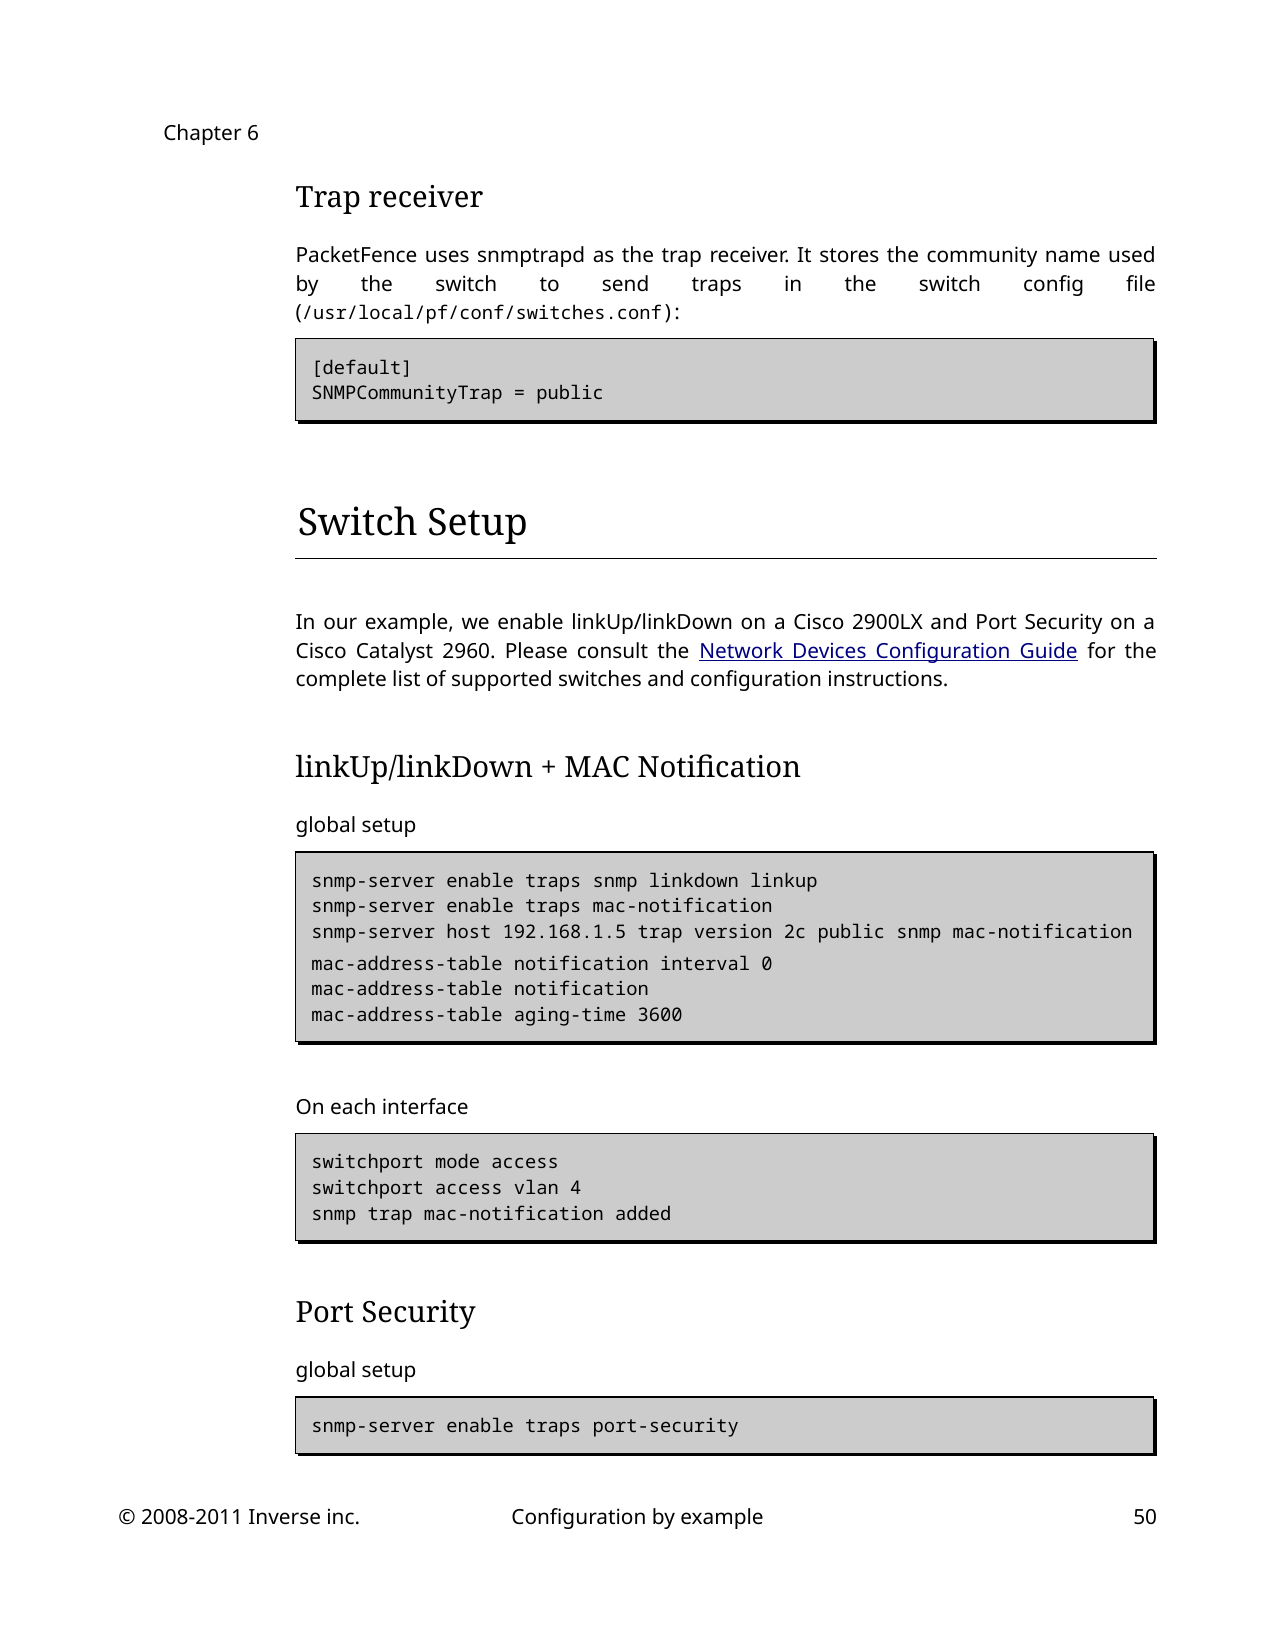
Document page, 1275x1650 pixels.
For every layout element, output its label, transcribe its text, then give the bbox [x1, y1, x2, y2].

text PacketFence uses snmptrapd as the trap receiver. It stores the community name used by the switch to send traps in the switch config file (/usr/local/pf/conf/switches.conf): [295, 241, 1157, 326]
text snmp-server enable traps snmp linkdown linkup snmp-server enable traps mac-notification snmp-server host 192.168.1.5 trap version 2c public snmp mac-notification [296, 853, 1153, 934]
subtitle linkUp/linkDown + MAC Notification [295, 746, 1157, 786]
subtitle Trap receiver [295, 176, 1157, 216]
text switchport mode access switchport access vlan 4 snmp trap mac-notification added [296, 1134, 1153, 1240]
text On each interface [295, 1092, 1157, 1120]
text [default] SNMPCommunityTrap = public [296, 339, 1153, 420]
text In our example, we enable linkUp/linkDown on a Cisco 2900LX and Port Security on a Cisco Catalyst 2960. Please consult the Network Devices Configuration Guide for the complete list of supported switches and configuration instructions. [295, 607, 1157, 693]
subtitle Switch Setup [295, 496, 1157, 558]
subtitle Port Security [295, 1291, 1157, 1331]
text snmp-server enable traps port-security [296, 1398, 1153, 1453]
text global setup [295, 811, 1157, 839]
text mac-address-table notification interval 0 mac-address-table notification mac-address-table aging-time 3600 [296, 934, 1153, 1041]
text global setup [295, 1355, 1157, 1384]
